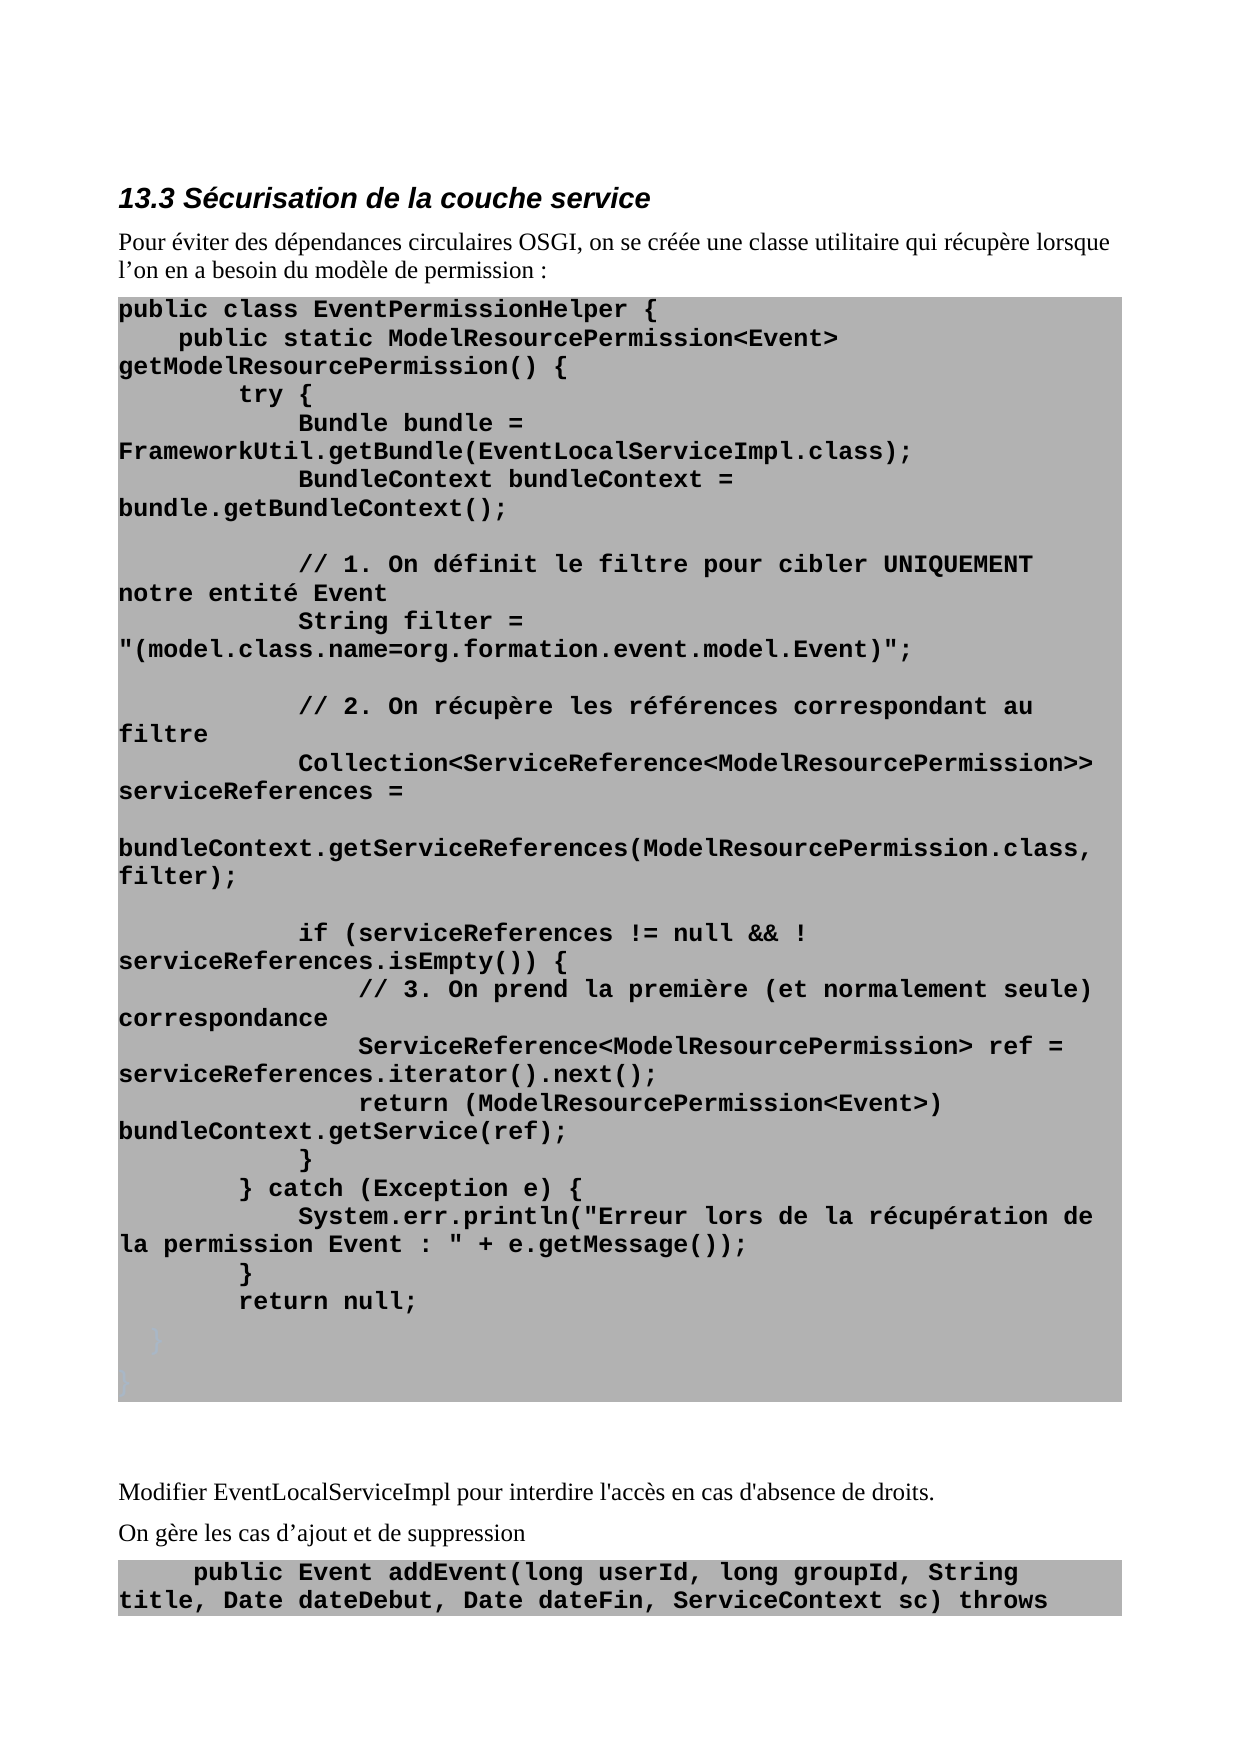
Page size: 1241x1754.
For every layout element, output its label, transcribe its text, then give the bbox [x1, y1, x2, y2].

text On gère les cas d’ajout et de suppression [118, 1518, 1122, 1547]
subtitle 13.3 Sécurisation de la couche service [118, 181, 1122, 214]
text public class EventPermissionHelper { public static ModelResourcePermission<Event> getModelResourcePermission() { try { Bundle bundle = FrameworkUtil.getBundle(EventLocalServiceImpl.class); BundleContext bundleContext = bundle.getBundleContext(); // 1. On définit le filtre pour cibler UNIQUEMENT notre entité Event String filter = "(model.class.name=org.formation.event.model.Event)"; // 2. On récupère les références correspondant au filtre Collection<ServiceReference<ModelResourcePermission>> serviceReferences = bundleContext.getServiceReferences(ModelResourcePermission.class, filter); if (serviceReferences != null && !serviceReferences.isEmpty()) { // 3. On prend la première (et normalement seule) correspondance ServiceReference<ModelResourcePermission> ref = serviceReferences.iterator().next(); return (ModelResourcePermission<Event>) bundleContext.getService(ref); } } catch (Exception e) { System.err.println("Erreur lors de la récupération de la permission Event : " + e.getMessage()); } return null; } } [118, 297, 1122, 1402]
text Modifier EventLocalServiceImpl pour interdire l'accès en cas d'absence de droits. [118, 1477, 1122, 1506]
text Pour éviter des dépendances circulaires OSGI, on se créée une classe utilitaire qui récupère lorsque l’on en a besoin du modèle de permission : [118, 227, 1122, 284]
text public Event addEvent(long userId, long groupId, String title, Date dateDebut, Date dateFin, ServiceContext sc) throws [118, 1560, 1122, 1616]
